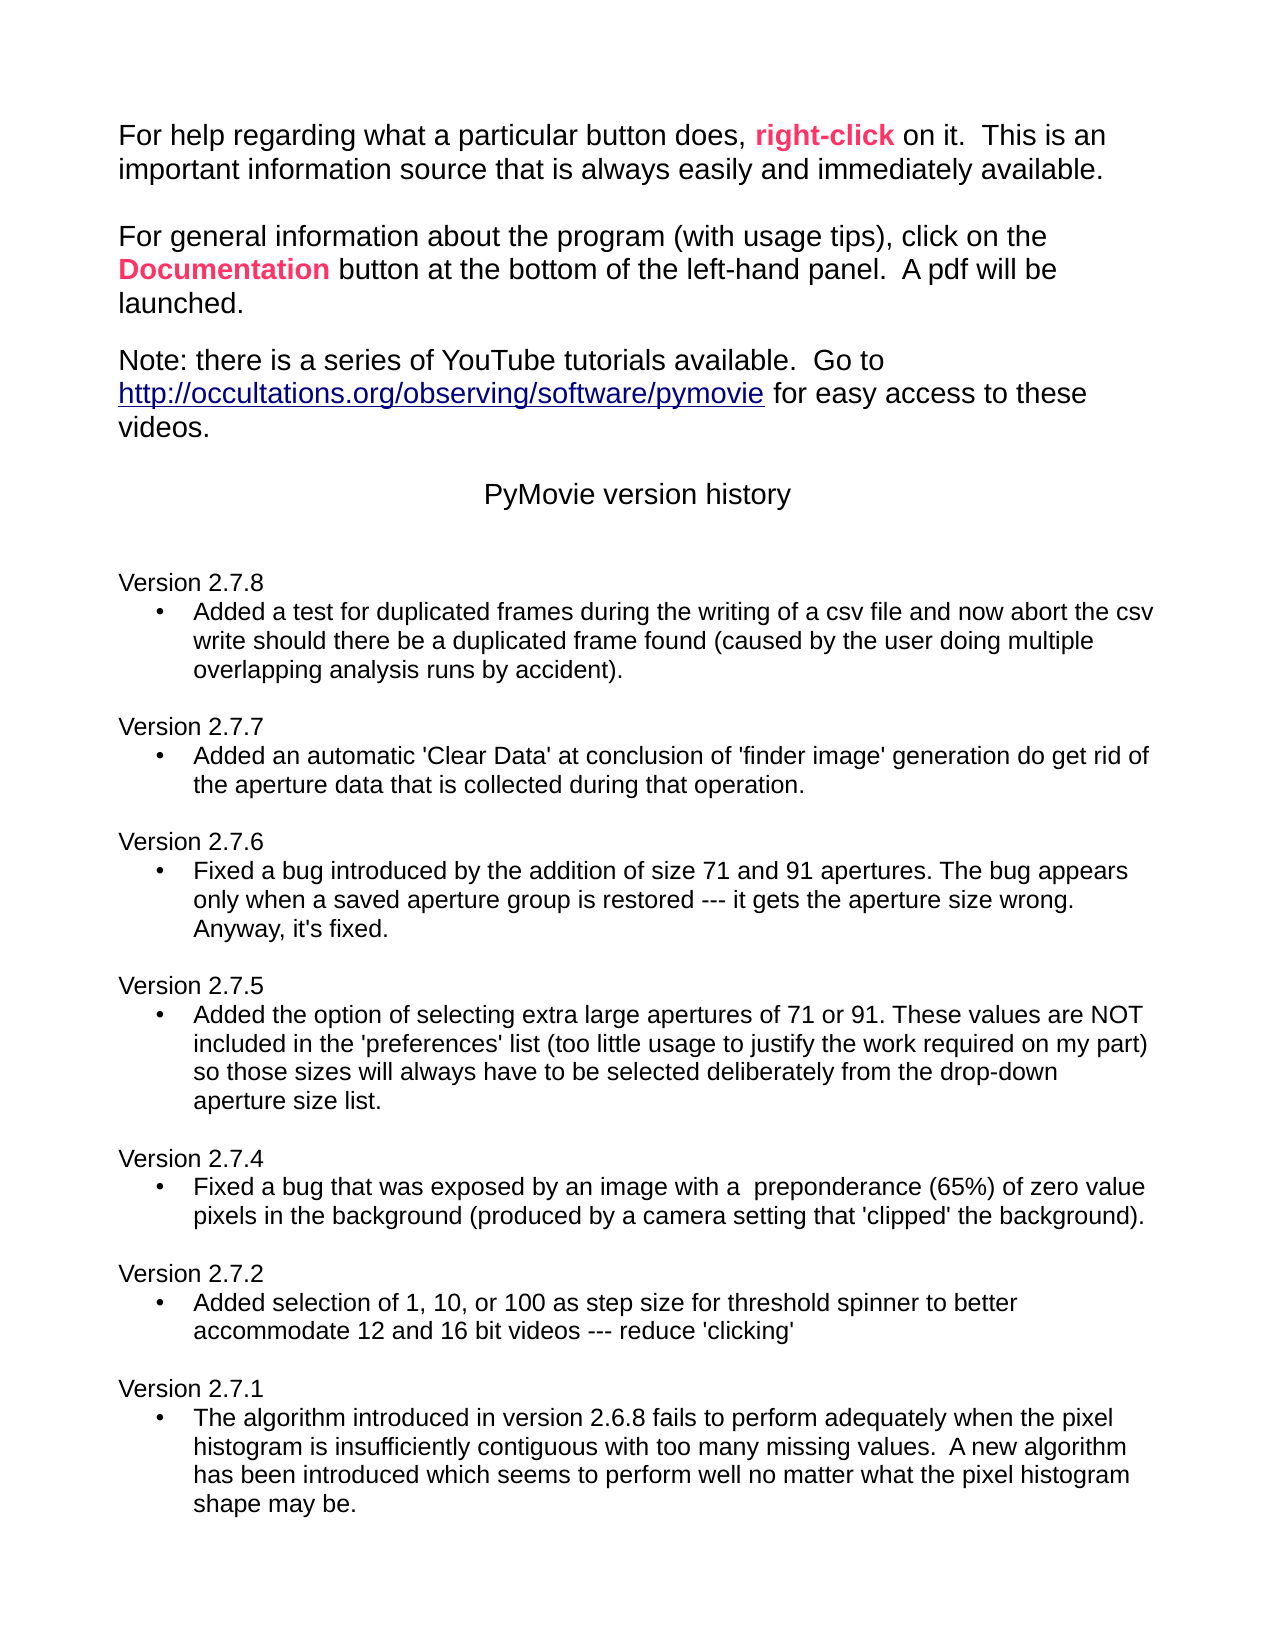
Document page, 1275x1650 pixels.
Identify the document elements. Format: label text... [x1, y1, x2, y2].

list The algorithm introduced in version 2.6.8 fails to perform adequately when the pixel histogram is insufficiently contiguous with too many missing values. A new algorithm has been introduced which seems to perform well no matter what the pixel histogram shape may be. [156, 1403, 1157, 1518]
text Version 2.7.4 [118, 1144, 1157, 1172]
list Added the option of selecting extra large apertures of 71 or 91. These values are NOT included in the 'preferences' list (too little usage to justify the work required on my part) so those sizes will always have to be selected deliberately from the drop-down aperture size list. [156, 1000, 1157, 1115]
text Version 2.7.6 [118, 827, 1157, 856]
text PyMovie version history [118, 477, 1157, 511]
list Added selection of 1, 10, or 100 as step size for threshold spinner to better accommodate 12 and 16 bit videos --- reduce 'clicking' [156, 1287, 1157, 1345]
text Version 2.7.1 [118, 1374, 1157, 1403]
text Version 2.7.8 [118, 568, 1157, 597]
list Added an automatic 'Clear Data' at conclusion of 'finder image' generation do get rid of the aperture data that is collected during that operation. [156, 741, 1157, 827]
text Version 2.7.2 [118, 1259, 1157, 1287]
text Version 2.7.5 [118, 971, 1157, 1000]
text Version 2.7.7 [118, 712, 1157, 741]
list Added a test for duplicated frames during the writing of a csv file and now abort the csv write should there be a duplicated frame found (caused by the user doing multiple overlapping analysis runs by accident). [156, 597, 1157, 712]
text Note: there is a series of YouTube tutorials available. Go to http://occultations.org/observing/software/pymovie for easy access to these videos. [118, 343, 1157, 444]
text For general information about the program (with usage tips), click on the Documentation button at the bottom of the left-hand panel. A pdf will be launched. [118, 219, 1157, 319]
list Fixed a bug that was exposed by an image with a preponderance (65%) of zero value pixels in the background (produced by a camera setting that 'clipped' the background). [156, 1172, 1157, 1230]
text For help regarding what a particular button does, right-click on it. This is an important information source that is always easily and immediately available. [118, 118, 1157, 185]
list Fixed a bug introduced by the addition of size 71 and 91 apertures. The bug appears only when a saved aperture group is restored --- it gets the aperture size wrong. Anyway, it's fixed. [156, 856, 1157, 942]
